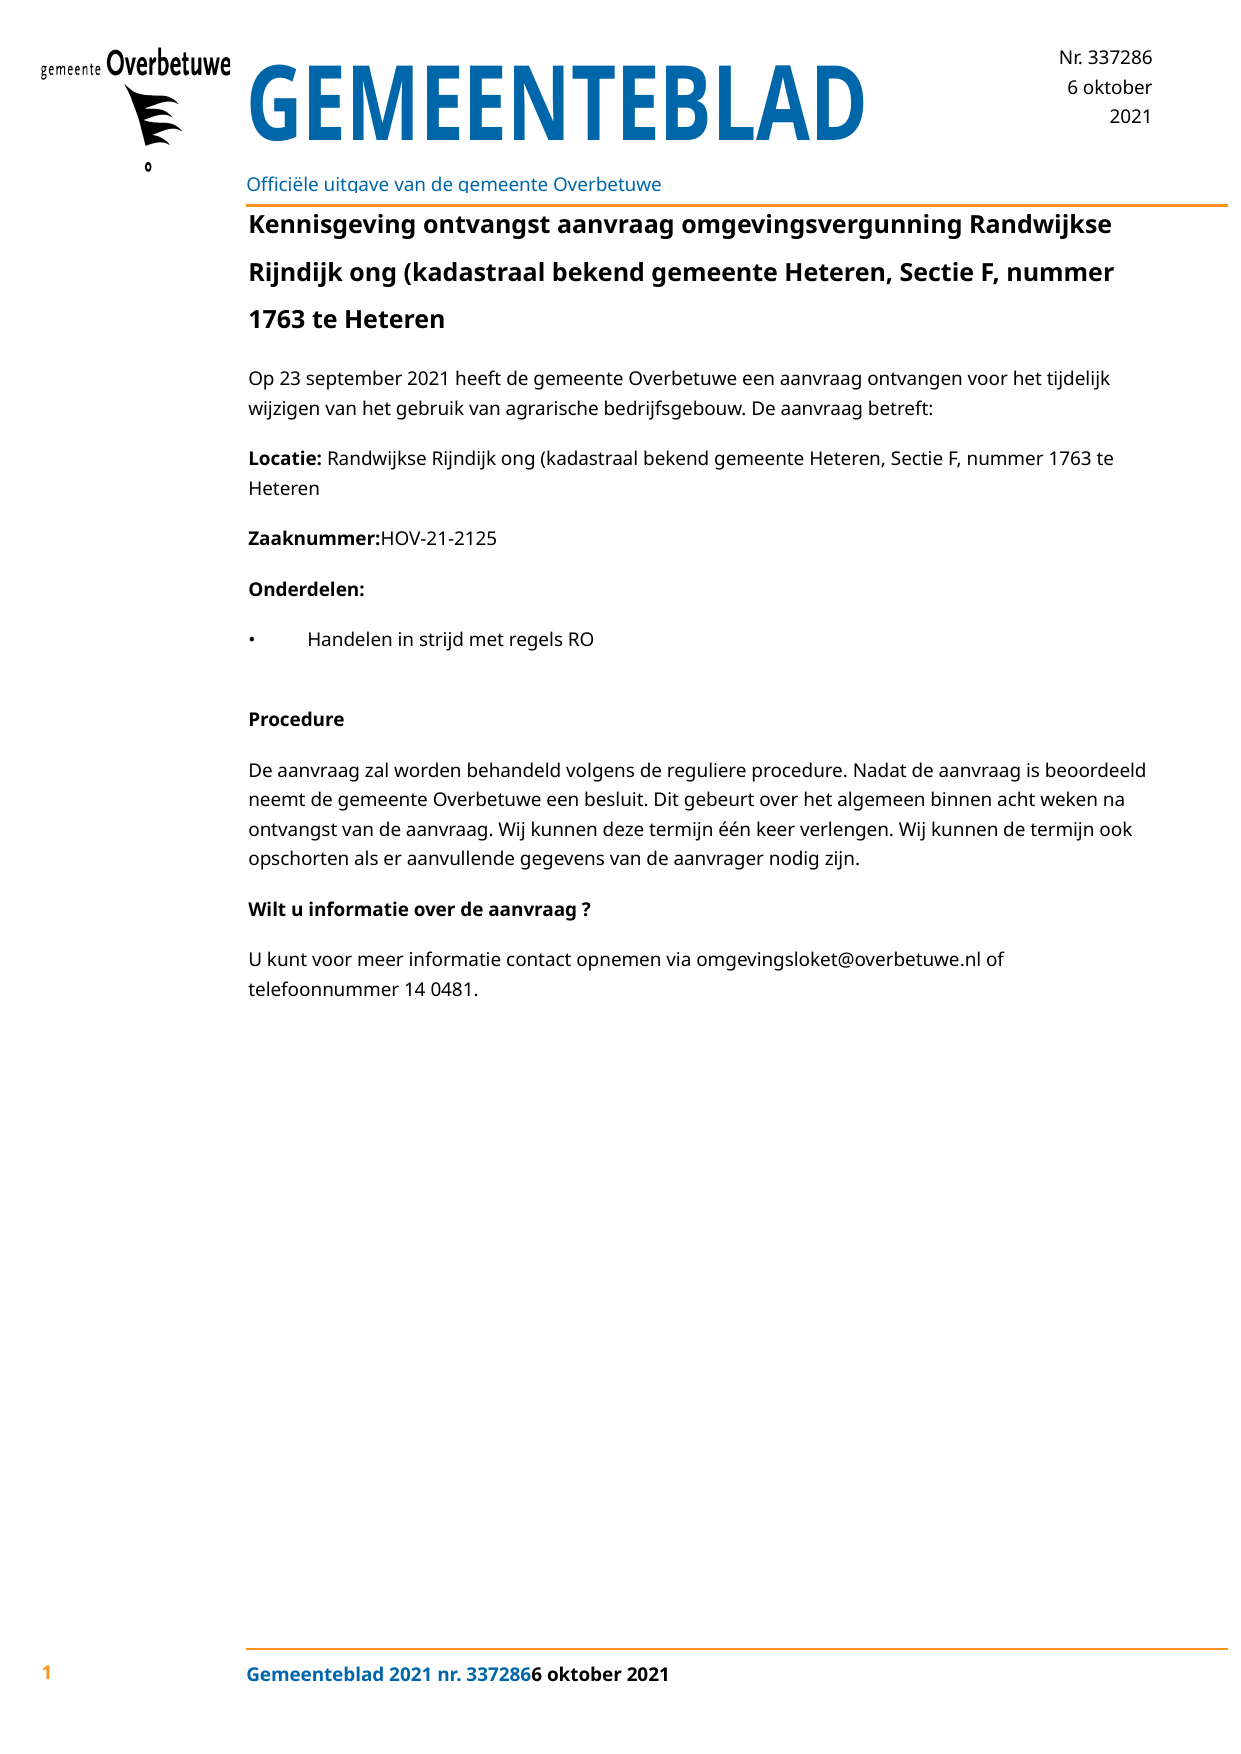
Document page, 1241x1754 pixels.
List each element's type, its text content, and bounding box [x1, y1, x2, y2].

text Kennisgeving ontvangst aanvraag omgevingsvergunning Randwijkse Rijndijk ong (kadastraal bekend gemeente Heteren, Sectie F, nummer 1763 te Heteren [248, 207, 1152, 336]
text Locatie: Randwijkse Rijndijk ong (kadastraal bekend gemeente Heteren, Sectie F, nummer 1763 te Heteren [248, 446, 1152, 501]
text U kunt voor meer informatie contact opnemen via omgevingsloket@overbetuwe.nl of telefoonnummer 14 0481. [248, 946, 1152, 1002]
list Handelen in strijd met regels RO [248, 626, 1152, 652]
text De aanvraag zal worden behandeld volgens de reguliere procedure. Nadat de aanvraag is beoordeeld neemt de gemeente Overbetuwe een besluit. Dit gebeurt over het algemeen binnen acht weken na ontvangst van de aanvraag. Wij kunnen deze termijn één keer verlengen. Wij kunnen de termijn ook opschorten als er aanvullende gegevens van de aanvrager nodig zijn. [248, 757, 1152, 871]
text Wilt u informatie over de aanvraag ? [248, 896, 1152, 922]
text Op 23 september 2021 heeft de gemeente Overbetuwe een aanvraag ontvangen voor het tijdelijk wijzigen van het gebruik van agrarische bedrijfsgebouw. De aanvraag betreft: [248, 366, 1152, 421]
text Procedure [248, 706, 1152, 732]
text Onderdelen: [248, 576, 1152, 602]
picture [41, 47, 231, 172]
text Zaaknummer:HOV-21-2125 [248, 526, 1152, 551]
